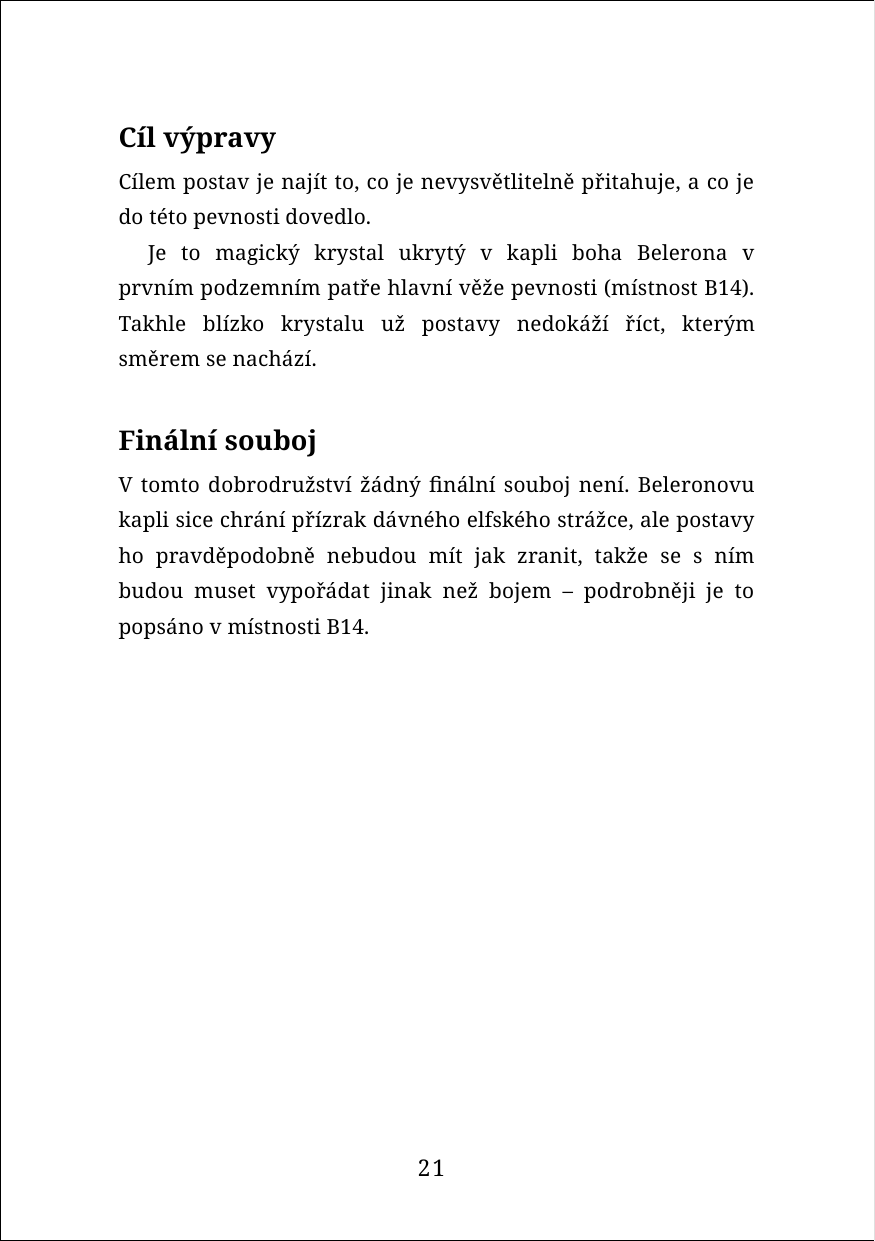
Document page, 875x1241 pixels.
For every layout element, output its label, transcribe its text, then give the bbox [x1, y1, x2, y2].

text V tomto dobrodružství žádný finální souboj není. Beleronovu kapli sice chrání přízrak dávného elfského strážce, ale postavy ho pravděpodobně nebudou mít jak zranit, takže se s ním budou muset vypořádat jinak než bojem – podrobněji je to popsáno v místnosti B14. [118, 470, 756, 641]
subtitle Cíl výpravy [118, 118, 756, 155]
text Cílem postav je najít to, co je nevysvětlitelně přitahuje, a co je do této pevnosti dovedlo. Je to magický krystal ukrytý v kapli boha Belerona v prvním podzemním patře hlavní věže pevnosti (místnost B14). Takhle blízko krystalu už postavy nedokáží říct, kterým směrem se nachází. [118, 167, 756, 373]
subtitle Finální souboj [118, 421, 756, 458]
